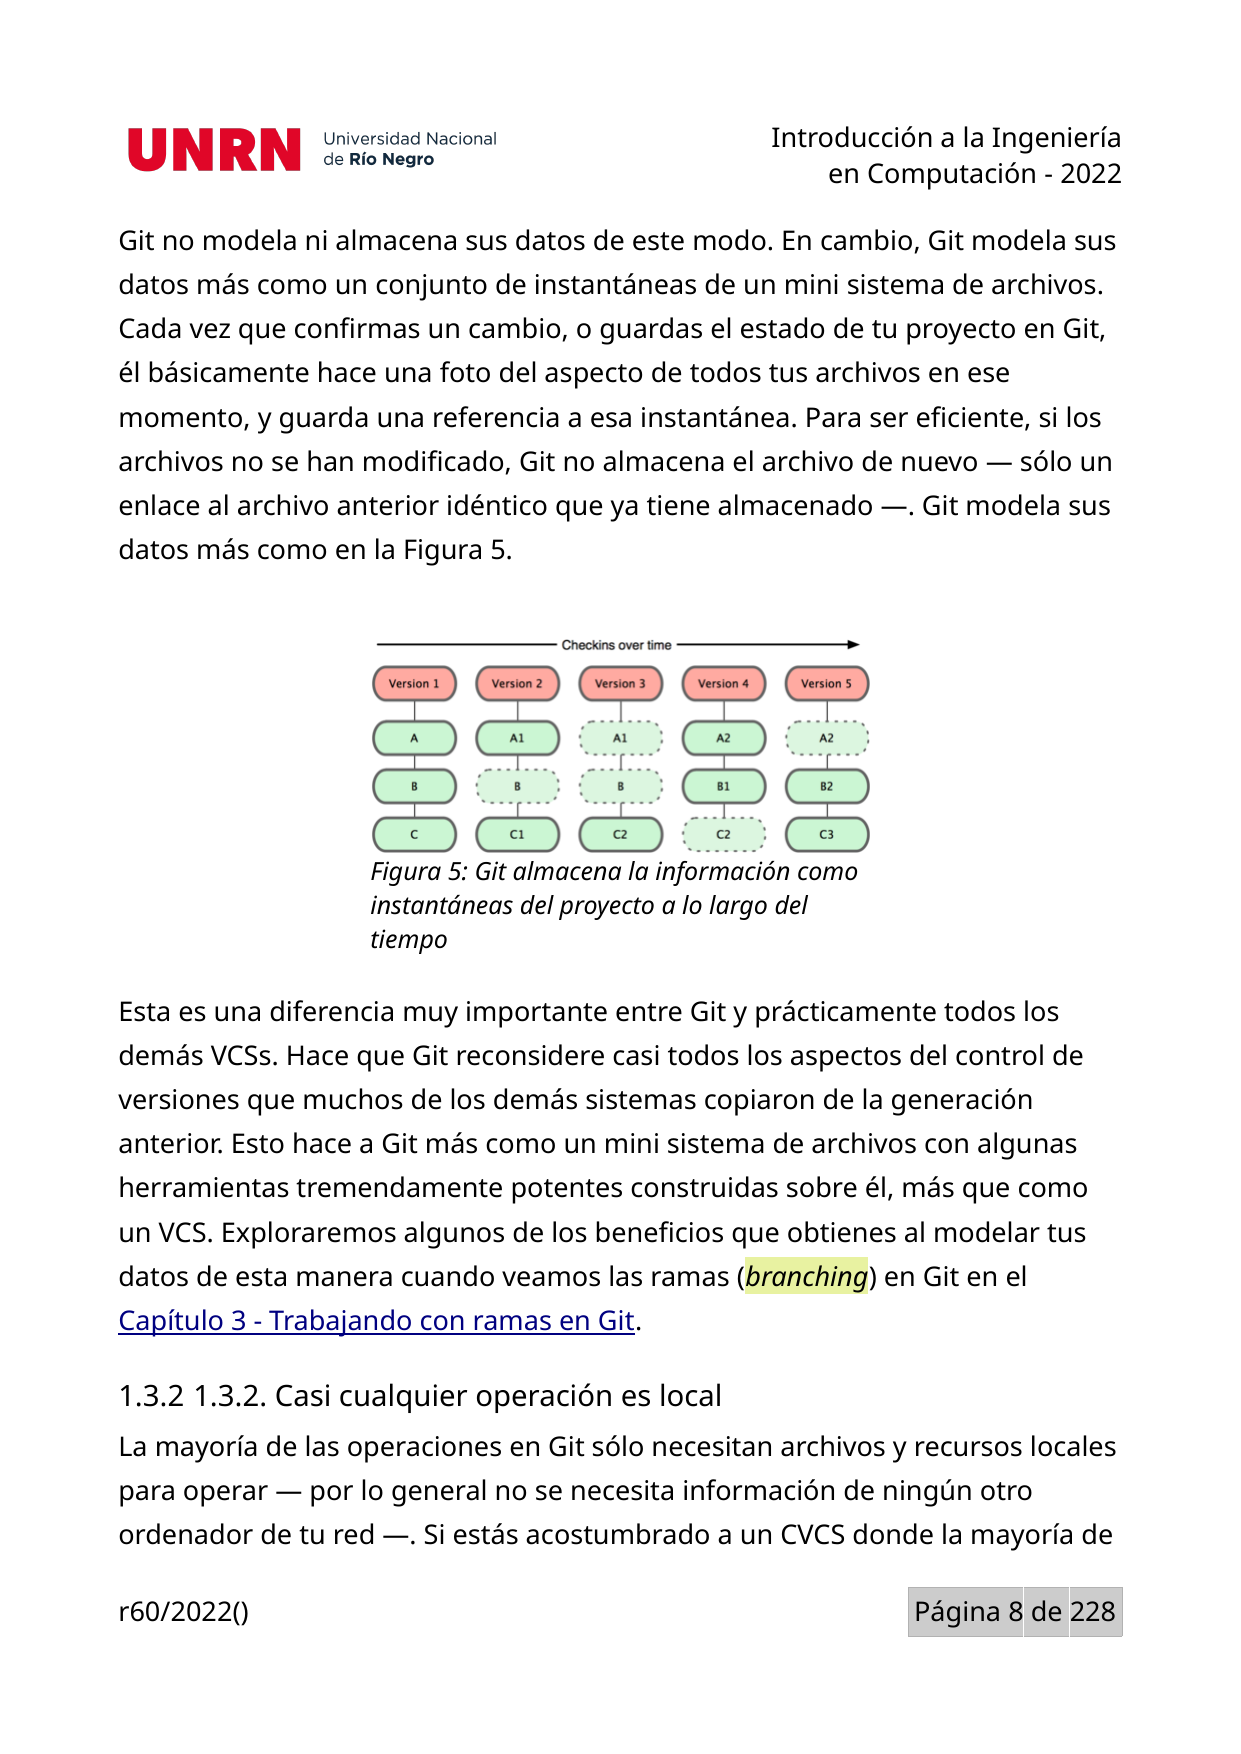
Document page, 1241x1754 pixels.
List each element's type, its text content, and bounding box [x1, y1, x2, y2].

picture [370, 631, 870, 854]
text Esta es una diferencia muy importante entre Git y prácticamente todos los demás VCSs. Hace que Git reconsidere casi todos los aspectos del control de versiones que muchos de los demás sistemas copiaron de la generación anterior. Esto hace a Git más como un mini sistema de archivos con algunas herramientas tremendamente potentes construidas sobre él, más que como un VCS. Exploraremos algunos de los beneficios que obtienes al modelar tus datos de esta manera cuando veamos las ramas (branching) en Git en el Capítulo 3 - Trabajando con ramas en Git. [118, 589, 1122, 1338]
text Git no modela ni almacena sus datos de este modo. En cambio, Git modela sus datos más como un conjunto de instantáneas de un mini sistema de archivos. Cada vez que confirmas un cambio, o guardas el estado de tu proyecto en Git, él básicamente hace una foto del aspecto de todos tus archivos en ese momento, y guarda una referencia a esa instantánea. Para ser eficiente, si los archivos no se han modificado, Git no almacena el archivo de nuevo — sólo un enlace al archivo anterior idéntico que ya tiene almacenado —. Git modela sus datos más como en la Figura 5. [118, 221, 1122, 567]
text Figura 5: Git almacena la información como instantáneas del proyecto a lo largo del tiempo [370, 854, 870, 955]
text La mayoría de las operaciones en Git sólo necesitan archivos y recursos locales para operar — por lo general no se necesita información de ningún otro ordenador de tu red —. Si estás acostumbrado a un CVCS donde la mayoría de [118, 1427, 1122, 1552]
picture [118, 118, 505, 180]
subtitle 1.3.2. Casi cualquier operación es local [118, 1375, 1122, 1415]
